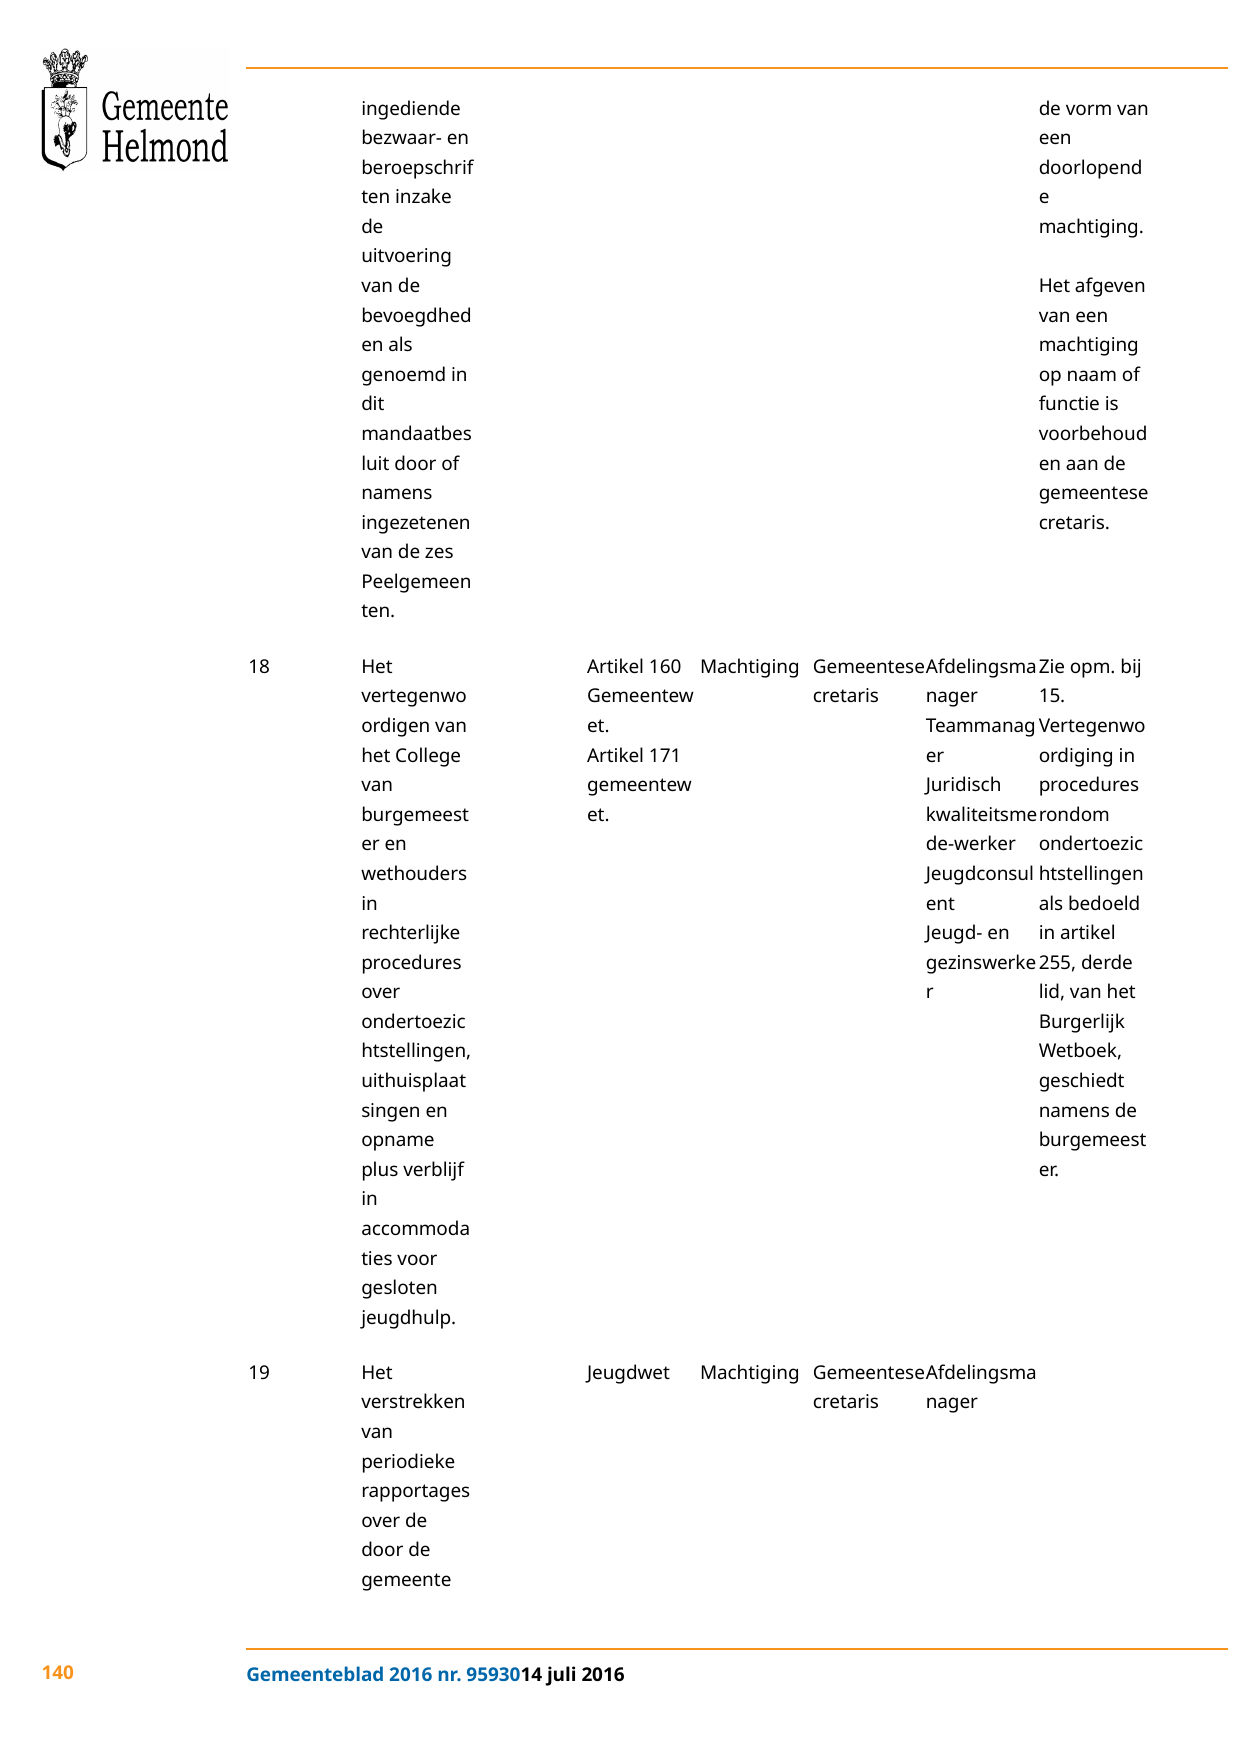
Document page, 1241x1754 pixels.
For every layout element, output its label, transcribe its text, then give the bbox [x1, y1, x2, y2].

table_cell Afdelingsmanager [926, 1359, 1038, 1592]
table_cell 18 [248, 653, 361, 1359]
table_cell [587, 95, 700, 653]
table_cell de vorm van een doorlopende machtiging. Het afgeven van een machtiging op naam of functie is voorbehouden aan de gemeentesecretaris. [1039, 95, 1152, 653]
table_cell [474, 1359, 587, 1592]
table_cell [474, 95, 587, 653]
table_cell [1039, 1359, 1152, 1592]
table_cell Het verstrekken van periodieke rapportages over de door de gemeente [361, 1359, 474, 1592]
table_cell 19 [248, 1359, 361, 1592]
table_cell Afdelingsmanager Teammanager Juridisch kwaliteitsmede-werker Jeugdconsulent Jeugd- en gezinswerker [926, 653, 1038, 1359]
table_cell Jeugdwet [587, 1359, 700, 1592]
table_cell [926, 95, 1038, 653]
table_cell Machtiging [700, 653, 813, 1359]
table_cell [248, 95, 361, 653]
table_cell [700, 95, 813, 653]
table_cell Artikel 160 Gemeentewet. Artikel 171 gemeentewet. [587, 653, 700, 1359]
table_cell [813, 95, 926, 653]
table_cell Machtiging [700, 1359, 813, 1592]
table_cell Het vertegenwoordigen van het College van burgemeester en wethouders in rechterlijke procedures over ondertoezichtstellingen, uithuisplaatsingen en opname plus verblijf in accommodaties voor gesloten jeugdhulp. [361, 653, 474, 1359]
table_cell ingediende bezwaar- en beroepschriften inzake de uitvoering van de bevoegdheden als genoemd in dit mandaatbesluit door of namens ingezetenen van de zes Peelgemeenten. [361, 95, 474, 653]
table_cell Gemeentesecretaris [813, 653, 926, 1359]
picture [41, 47, 231, 172]
table_cell [474, 653, 587, 1359]
table_cell Gemeentesecretaris [813, 1359, 926, 1592]
table_cell Zie opm. bij 15. Vertegenwoordiging in procedures rondom ondertoezichtstellingen als bedoeld in artikel 255, derde lid, van het Burgerlijk Wetboek, geschiedt namens de burgemeester. [1039, 653, 1152, 1359]
